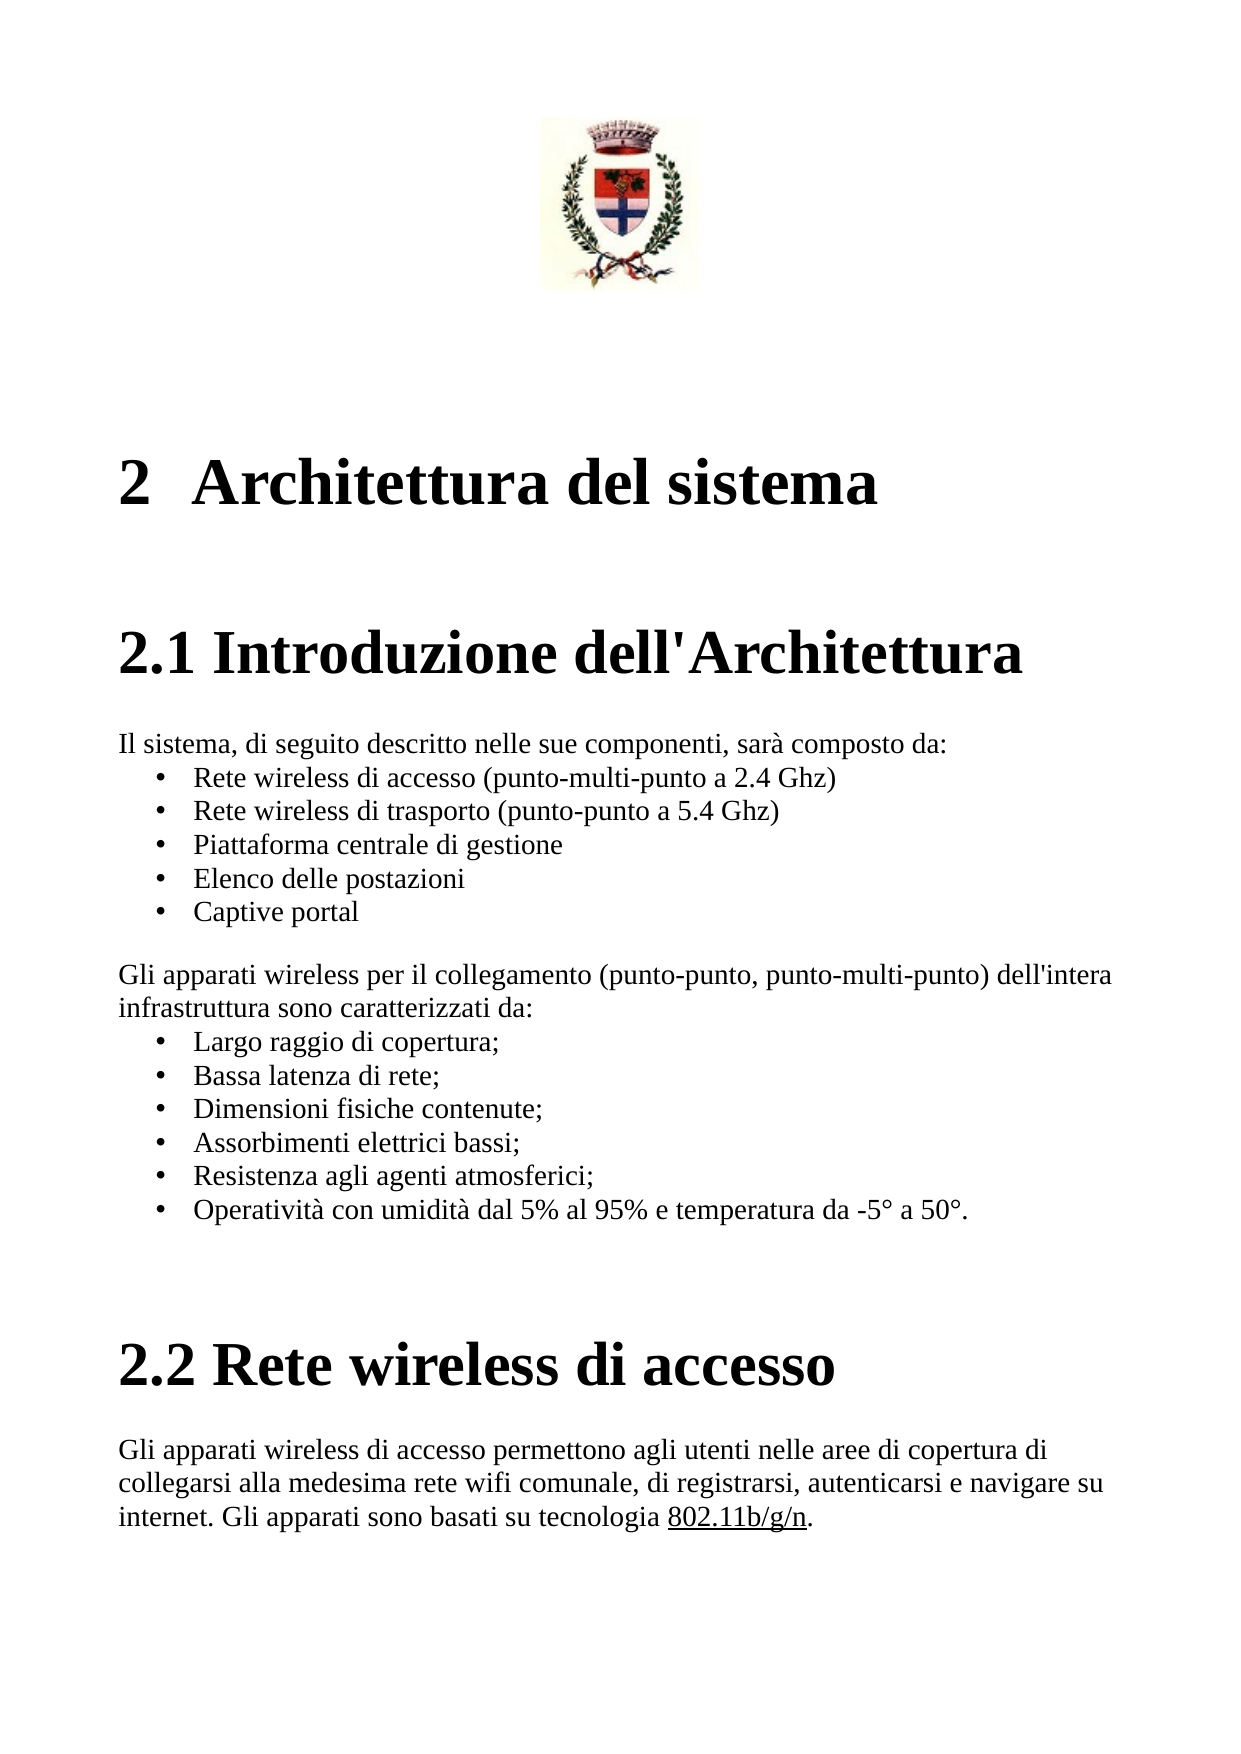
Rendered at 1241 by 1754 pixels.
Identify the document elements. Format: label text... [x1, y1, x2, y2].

text 2.1 Introduzione dell'Architettura [118, 615, 1122, 687]
list Assorbimenti elettrici bassi; [156, 1125, 1122, 1158]
picture [540, 117, 700, 291]
list Elenco delle postazioni [156, 861, 1122, 894]
text Il sistema, di seguito descritto nelle sue componenti, sarà composto da: [118, 726, 1122, 760]
list Dimensioni fisiche contenute; [156, 1091, 1122, 1125]
text 2 Architettura del sistema [118, 442, 1122, 519]
list Bassa latenza di rete; [156, 1058, 1122, 1091]
list Operatività con umidità dal 5% al 95% e temperatura da -5° a 50°. [156, 1192, 1122, 1226]
list Gli apparati wireless per il collegamento (punto-punto, punto-multi-punto) dell'intera infrastruttura sono caratterizzati da: [81, 957, 1122, 1024]
list Largo raggio di copertura; [156, 1024, 1122, 1058]
list Rete wireless di accesso (punto-multi-punto a 2.4 Ghz) [156, 760, 1122, 793]
text 2.2 Rete wireless di accesso [118, 1326, 1122, 1398]
list Rete wireless di trasporto (punto-punto a 5.4 Ghz) [156, 793, 1122, 827]
text Gli apparati wireless di accesso permettono agli utenti nelle aree di copertura di collegarsi alla medesima rete wifi comunale, di registrarsi, autenticarsi e navigare su internet. Gli apparati sono basati su tecnologia 802.11b/g/n. [118, 1432, 1122, 1533]
list Captive portal [156, 894, 1122, 928]
list Resistenza agli agenti atmosferici; [156, 1158, 1122, 1192]
list Piattaforma centrale di gestione [156, 827, 1122, 861]
